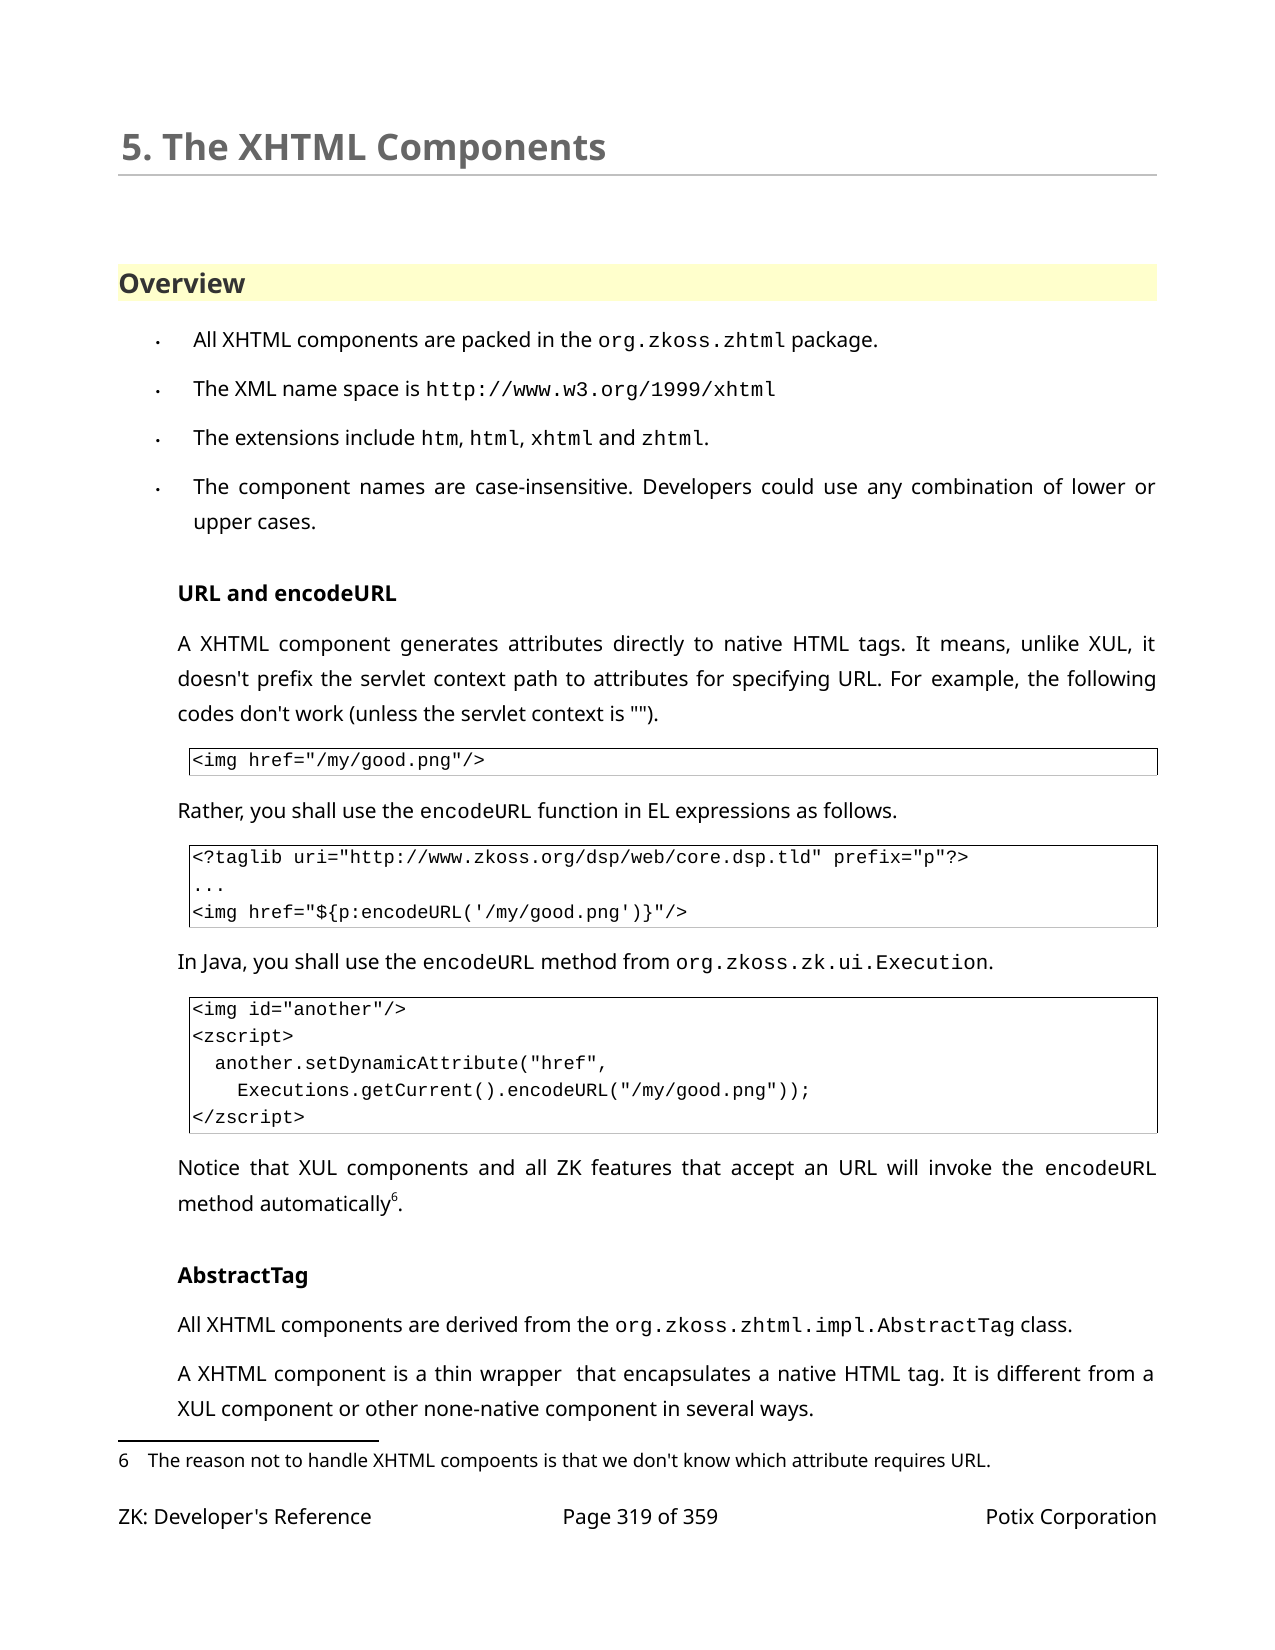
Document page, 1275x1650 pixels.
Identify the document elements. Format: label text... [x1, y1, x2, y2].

text Executions.getCurrent().encodeURL("/my/good.png")); [190, 1078, 1157, 1102]
text <?taglib uri="http://www.zkoss.org/dsp/web/core.dsp.tld" prefix="p"?> [190, 846, 1157, 869]
subtitle AbstractTag [177, 1259, 1157, 1289]
text <img href="${p:encodeURL('/my/good.png')}"/> [190, 899, 1157, 927]
text The reason not to handle XHTML compoents is that we don't know which attribute requires URL. [118, 1447, 1157, 1473]
text ... [190, 872, 1157, 897]
subtitle 5. The XHTML Components [118, 118, 1157, 174]
text another.setDynamicAttribute("href", [190, 1051, 1157, 1075]
subtitle Overview [118, 264, 1157, 301]
list All XHTML components are packed in the org.zkoss.zhtml package. [156, 325, 1157, 353]
text <zscript> [190, 1024, 1157, 1048]
list The XML name space is http://www.w3.org/1999/xhtml [156, 374, 1157, 402]
text <img id="another"/> [190, 998, 1157, 1021]
text </zscript> [190, 1105, 1157, 1133]
text <img href="/my/good.png"/> [190, 749, 1157, 775]
text All XHTML components are derived from the org.zkoss.zhtml.impl.AbstractTag class. [177, 1310, 1157, 1339]
list The extensions include htm, html, xhtml and zhtml. [156, 423, 1157, 452]
text In Java, you shall use the encodeURL method from org.zkoss.zk.ui.Execution. [177, 947, 1157, 976]
text A XHTML component is a thin wrapper that encapsulates a native HTML tag. It is different from a XUL component or other none-native component in several ways. [177, 1359, 1157, 1423]
subtitle URL and encodeURL [177, 578, 1157, 608]
text Rather, you shall use the encodeURL function in EL expressions as follows. [177, 796, 1157, 824]
list The component names are case-insensitive. Developers could use any combination of lower or upper cases. [156, 472, 1157, 536]
text Notice that XUL components and all ZK features that accept an URL will invoke the encodeURL method automatically. [177, 1153, 1157, 1217]
text A XHTML component generates attributes directly to native HTML tags. It means, unlike XUL, it doesn't prefix the servlet context path to attributes for specifying URL. For example, the following codes don't work (unless the servlet context is ""). [177, 629, 1157, 727]
